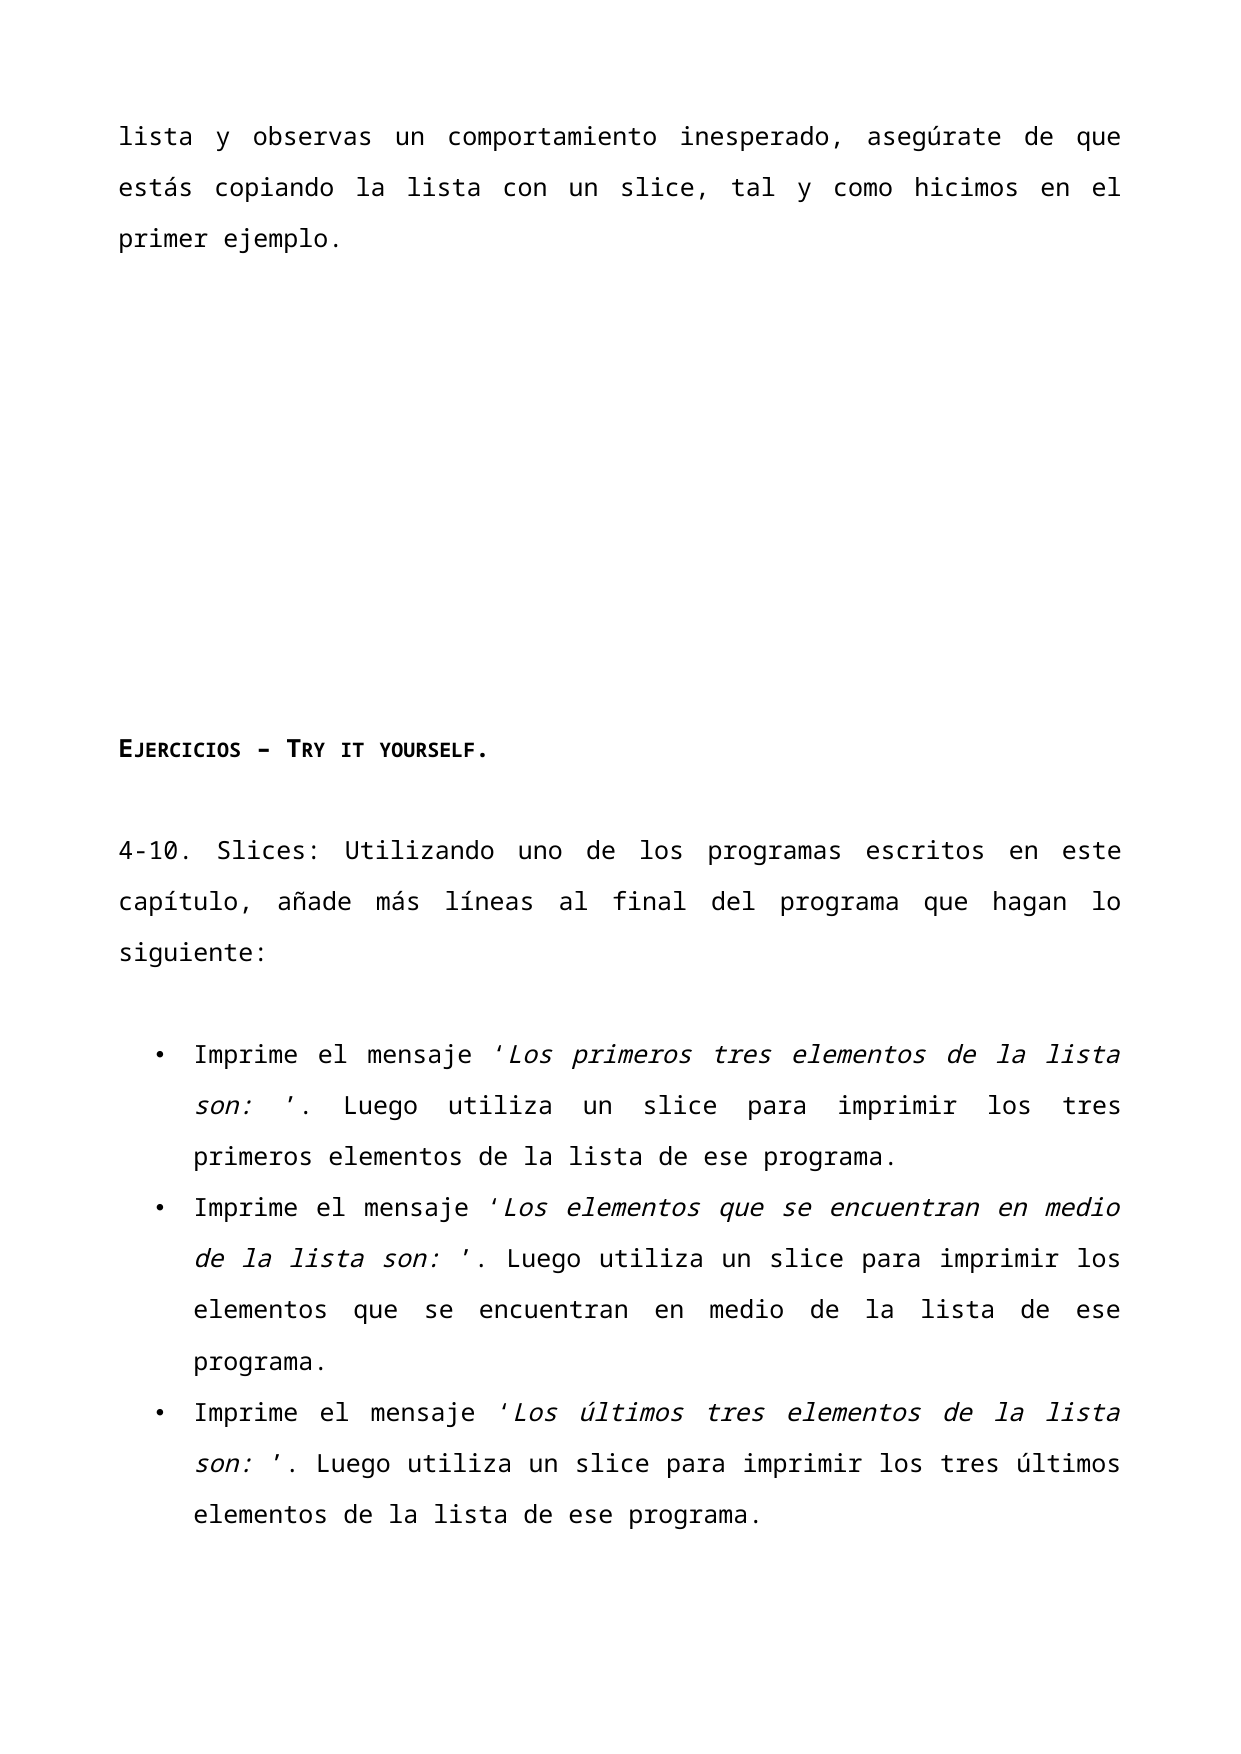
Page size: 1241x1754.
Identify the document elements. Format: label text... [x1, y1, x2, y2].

text lista y observas un comportamiento inesperado, asegúrate de que estás copiando la lista con un slice, tal y como hicimos en el primer ejemplo. [118, 118, 1122, 254]
list Imprime el mensaje ‘Los últimos tres elementos de la lista son: ’. Luego utiliza un slice para imprimir los tres últimos elementos de la lista de ese programa. [156, 1394, 1122, 1530]
list Imprime el mensaje ‘Los elementos que se encuentran en medio de la lista son: ’. Luego utiliza un slice para imprimir los elementos que se encuentran en medio de la lista de ese programa. [156, 1190, 1122, 1377]
text 4-10. Slices: Utilizando uno de los programas escritos en este capítulo, añade más líneas al final del programa que hagan lo siguiente: [118, 833, 1122, 969]
list Imprime el mensaje ‘Los primeros tres elementos de la lista son: ’. Luego utiliza un slice para imprimir los tres primeros elementos de la lista de ese programa. [156, 1037, 1122, 1173]
text Ejercicios – Try it yourself. [118, 731, 1122, 765]
